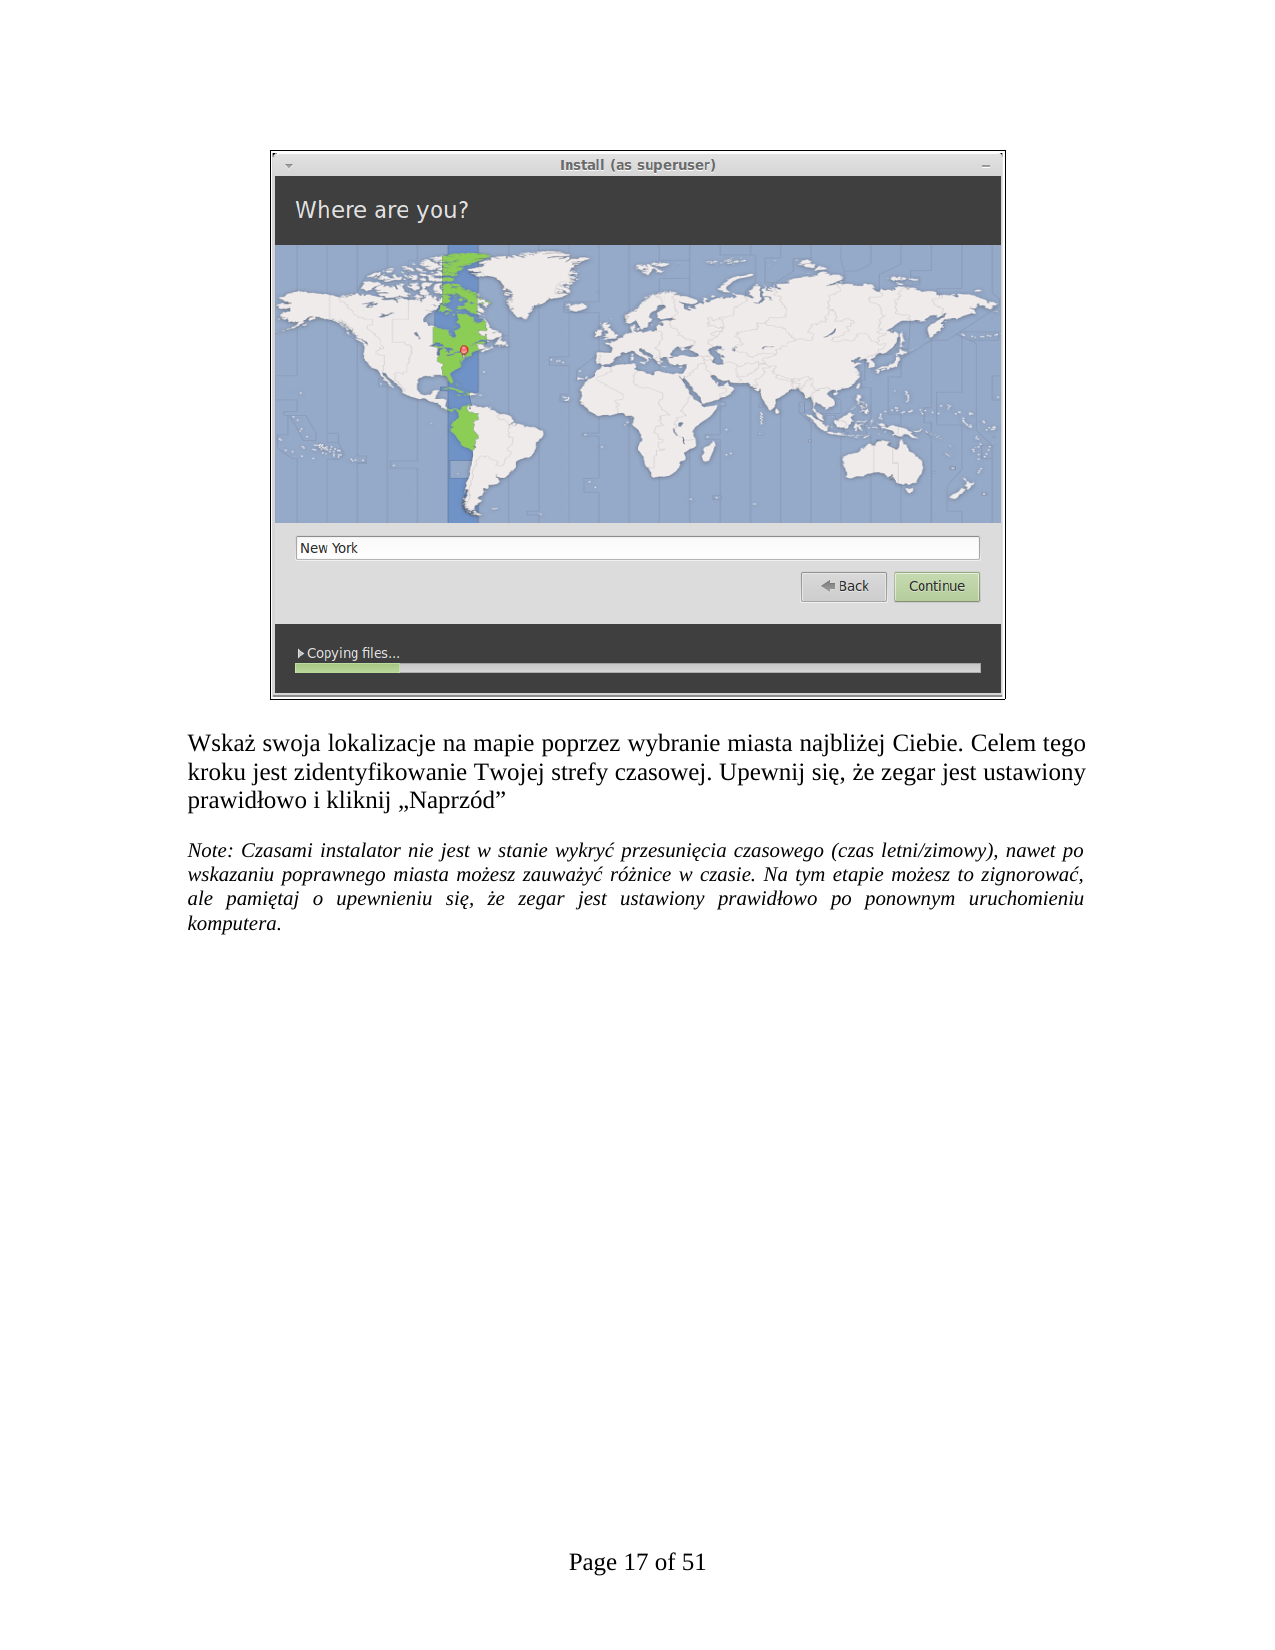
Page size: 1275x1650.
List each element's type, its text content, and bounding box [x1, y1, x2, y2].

picture [272, 153, 1003, 697]
text Wskaż swoja lokalizacje na mapie poprzez wybranie miasta najbliżej Ciebie. Celem tego kroku jest zidentyfikowanie Twojej strefy czasowej. Upewnij się, że zegar jest ustawiony prawidłowo i kliknij „Naprzód” [187, 728, 1087, 814]
text Note: Czasami instalator nie jest w stanie wykryć przesunięcia czasowego (czas letni/zimowy), nawet po wskazaniu poprawnego miasta możesz zauważyć różnice w czasie. Na tym etapie możesz to zignorować, ale pamiętaj o upewnieniu się, że zegar jest ustawiony prawidłowo po ponownym uruchomieniu komputera. [187, 838, 1087, 934]
